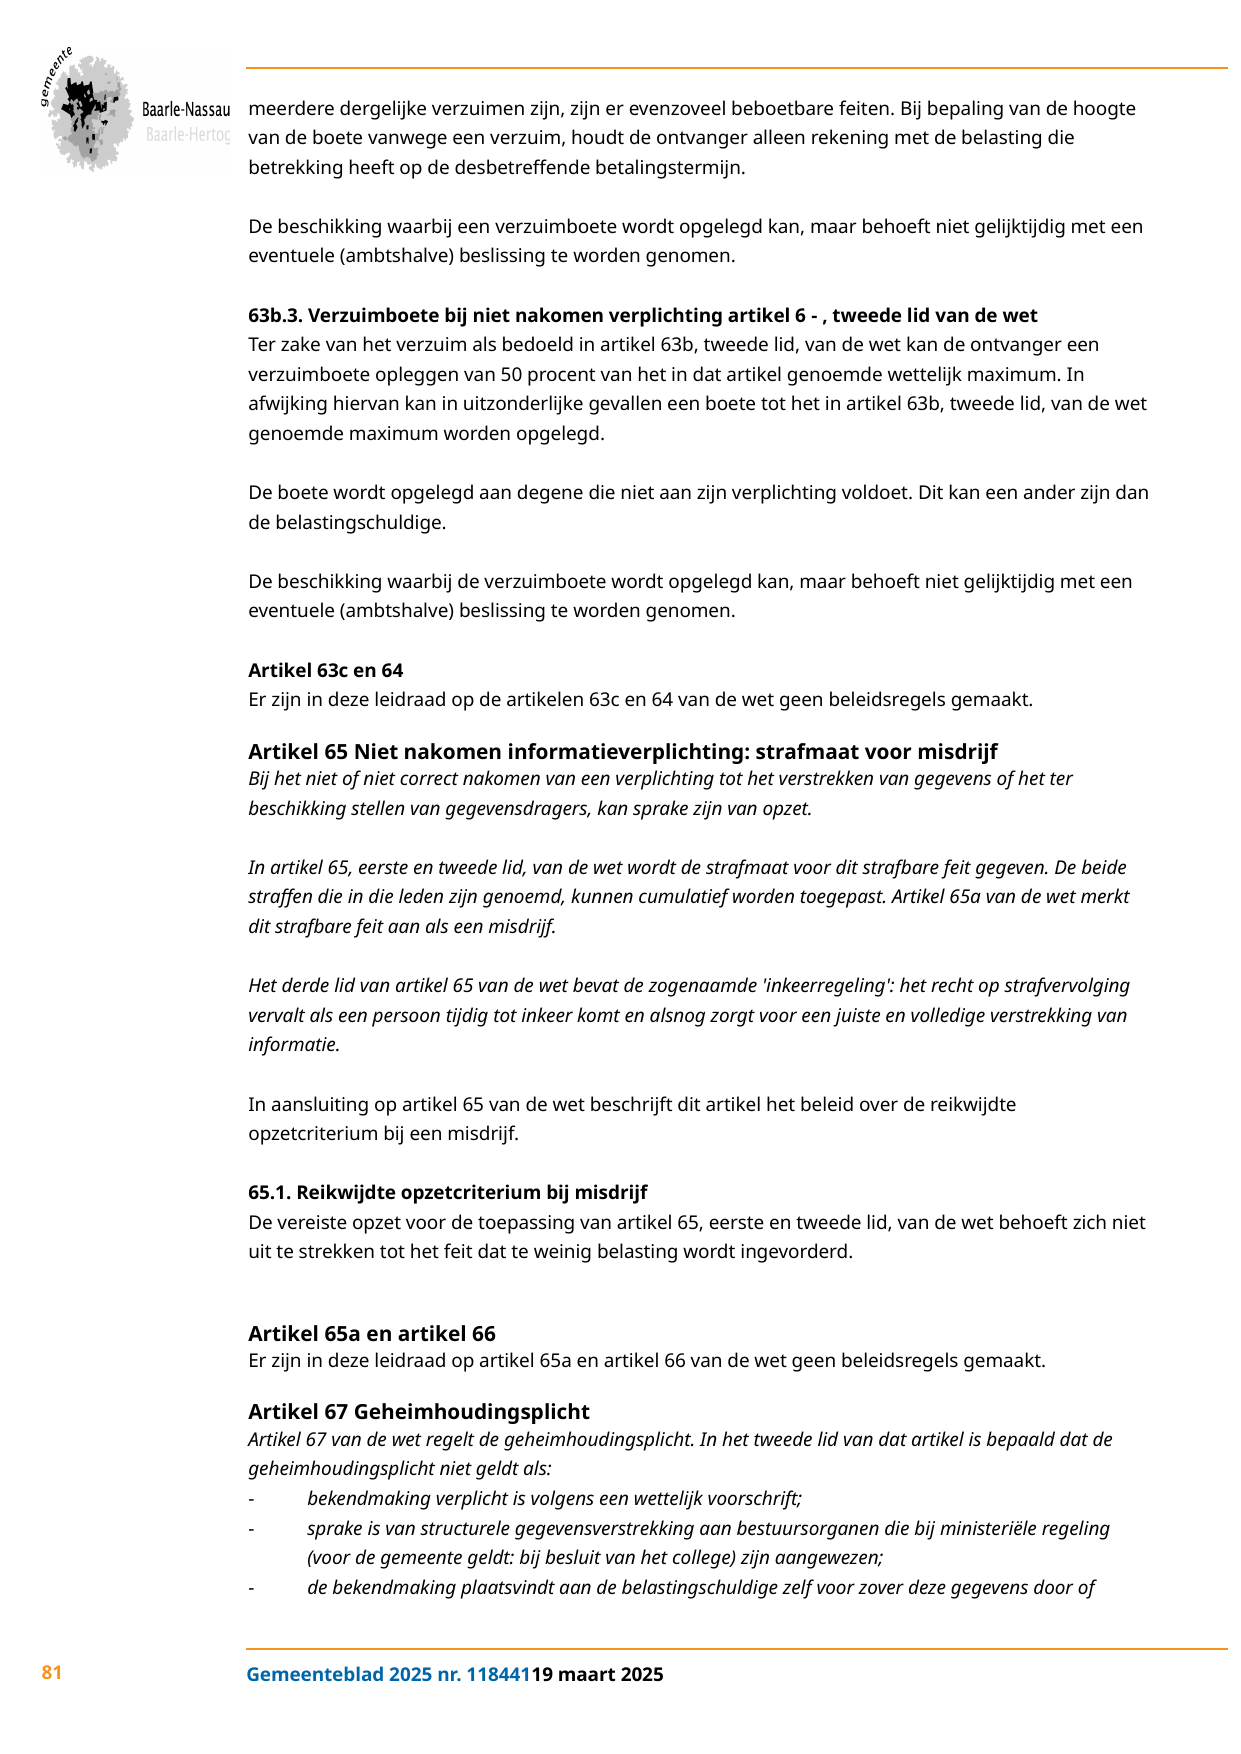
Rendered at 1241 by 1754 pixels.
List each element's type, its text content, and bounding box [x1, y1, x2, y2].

text De beschikking waarbij een verzuimboete wordt opgelegd kan, maar behoeft niet gelijktijdig met een eventuele (ambtshalve) beslissing te worden genomen. [248, 213, 1152, 268]
picture [41, 47, 231, 172]
text Artikel 63c en 64 [248, 657, 1152, 683]
text In artikel 65, eerste en tweede lid, van de wet wordt de strafmaat voor dit strafbare feit gegeven. De beide straffen die in die leden zijn genoemd, kunnen cumulatief worden toegepast. Artikel 65a van de wet merkt dit strafbare feit aan als een misdrijf. [248, 854, 1152, 939]
list de bekendmaking plaatsvindt aan de belastingschuldige zelf voor zover deze gegevens door of [248, 1574, 1152, 1599]
text Artikel 67 van de wet regelt de geheimhoudingsplicht. In het tweede lid van dat artikel is bepaald dat de geheimhoudingsplicht niet geldt als: [248, 1426, 1152, 1481]
text Ter zake van het verzuim als bedoeld in artikel 63b, tweede lid, van de wet kan de ontvanger een verzuimboete opleggen van 50 procent van het in dat artikel genoemde wettelijk maximum. In afwijking hiervan kan in uitzonderlijke gevallen een boete tot het in artikel 63b, tweede lid, van de wet genoemde maximum worden opgelegd. [248, 331, 1152, 446]
text 65.1. Reikwijdte opzetcriterium bij misdrijf [248, 1179, 1152, 1205]
list sprake is van structurele gegevensverstrekking aan bestuursorganen die bij ministeriële regeling (voor de gemeente geldt: bij besluit van het college) zijn aangewezen; [248, 1515, 1152, 1570]
text Artikel 65 Niet nakomen informatieverplichting: strafmaat voor misdrijf [248, 737, 1152, 765]
text De boete wordt opgelegd aan degene die niet aan zijn verplichting voldoet. Dit kan een ander zijn dan de belastingschuldige. [248, 479, 1152, 535]
list bekendmaking verplicht is volgens een wettelijk voorschrift; [248, 1485, 1152, 1511]
text De beschikking waarbij de verzuimboete wordt opgelegd kan, maar behoeft niet gelijktijdig met een eventuele (ambtshalve) beslissing te worden genomen. [248, 568, 1152, 623]
text meerdere dergelijke verzuimen zijn, zijn er evenzoveel beboetbare feiten. Bij bepaling van de hoogte van de boete vanwege een verzuim, houdt de ontvanger alleen rekening met de belasting die betrekking heeft op de desbetreffende betalingstermijn. [248, 95, 1152, 180]
text Er zijn in deze leidraad op de artikelen 63c en 64 van de wet geen beleidsregels gemaakt. [248, 686, 1152, 712]
text 63b.3. Verzuimboete bij niet nakomen verplichting artikel 6 - , tweede lid van de wet [248, 302, 1152, 328]
text De vereiste opzet voor de toepassing van artikel 65, eerste en tweede lid, van de wet behoeft zich niet uit te strekken tot het feit dat te weinig belasting wordt ingevorderd. [248, 1209, 1152, 1264]
text Er zijn in deze leidraad op artikel 65a en artikel 66 van de wet geen beleidsregels gemaakt. [248, 1347, 1152, 1373]
text Artikel 65a en artikel 66 [248, 1319, 1152, 1347]
text Het derde lid van artikel 65 van de wet bevat de zogenaamde 'inkeerregeling': het recht op strafvervolging vervalt als een persoon tijdig tot inkeer komt en alsnog zorgt voor een juiste en volledige verstrekking van informatie. [248, 972, 1152, 1057]
text In aansluiting op artikel 65 van de wet beschrijft dit artikel het beleid over de reikwijdte opzetcriterium bij een misdrijf. [248, 1091, 1152, 1146]
text Artikel 67 Geheimhoudingsplicht [248, 1397, 1152, 1426]
text Bij het niet of niet correct nakomen van een verplichting tot het verstrekken van gegevens of het ter beschikking stellen van gegevensdragers, kan sprake zijn van opzet. [248, 765, 1152, 821]
